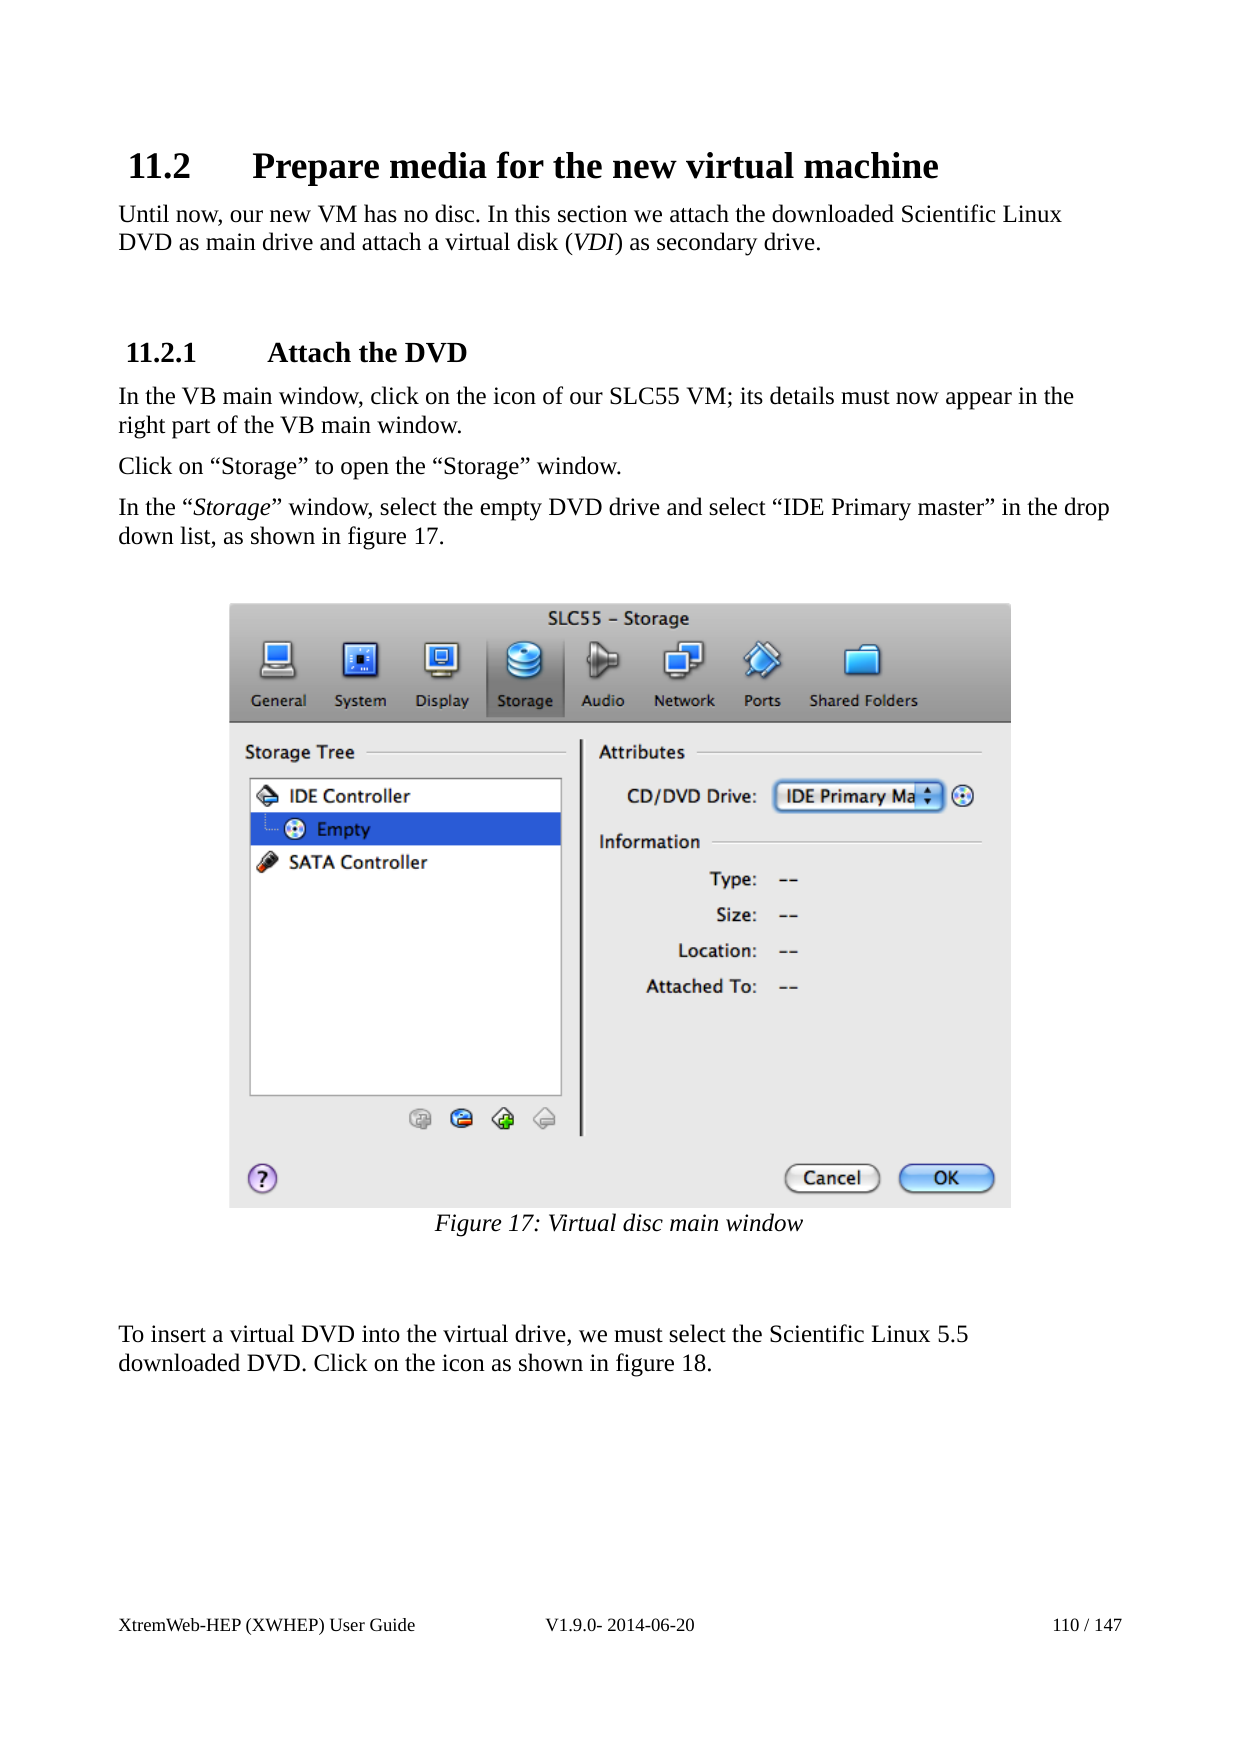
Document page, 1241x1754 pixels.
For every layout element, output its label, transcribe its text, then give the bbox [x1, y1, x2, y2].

subtitle Attach the DVD [118, 335, 1122, 368]
subtitle Prepare media for the new virtual machine [118, 143, 1122, 186]
picture [229, 603, 1011, 1208]
text To insert a virtual DVD into the virtual drive, we must select the Scientific Linux 5.5 downloaded DVD. Click on the icon as shown in figure 18. [118, 1319, 1122, 1376]
text Figure 17: Virtual disc main window [229, 1208, 1011, 1236]
text Until now, our new VM has no disc. In this section we attach the downloaded Scientific Linux DVD as main drive and attach a virtual disk (VDI) as secondary drive. [118, 199, 1122, 256]
text Click on “Storage” to open the “Storage” window. [118, 451, 1122, 480]
text In the VB main window, click on the icon of our SLC55 VM; its details must now appear in the right part of the VB main window. [118, 381, 1122, 438]
text In the “Storage” window, select the empty DVD drive and select “IDE Primary master” in the drop down list, as shown in figure 17. [118, 492, 1122, 550]
